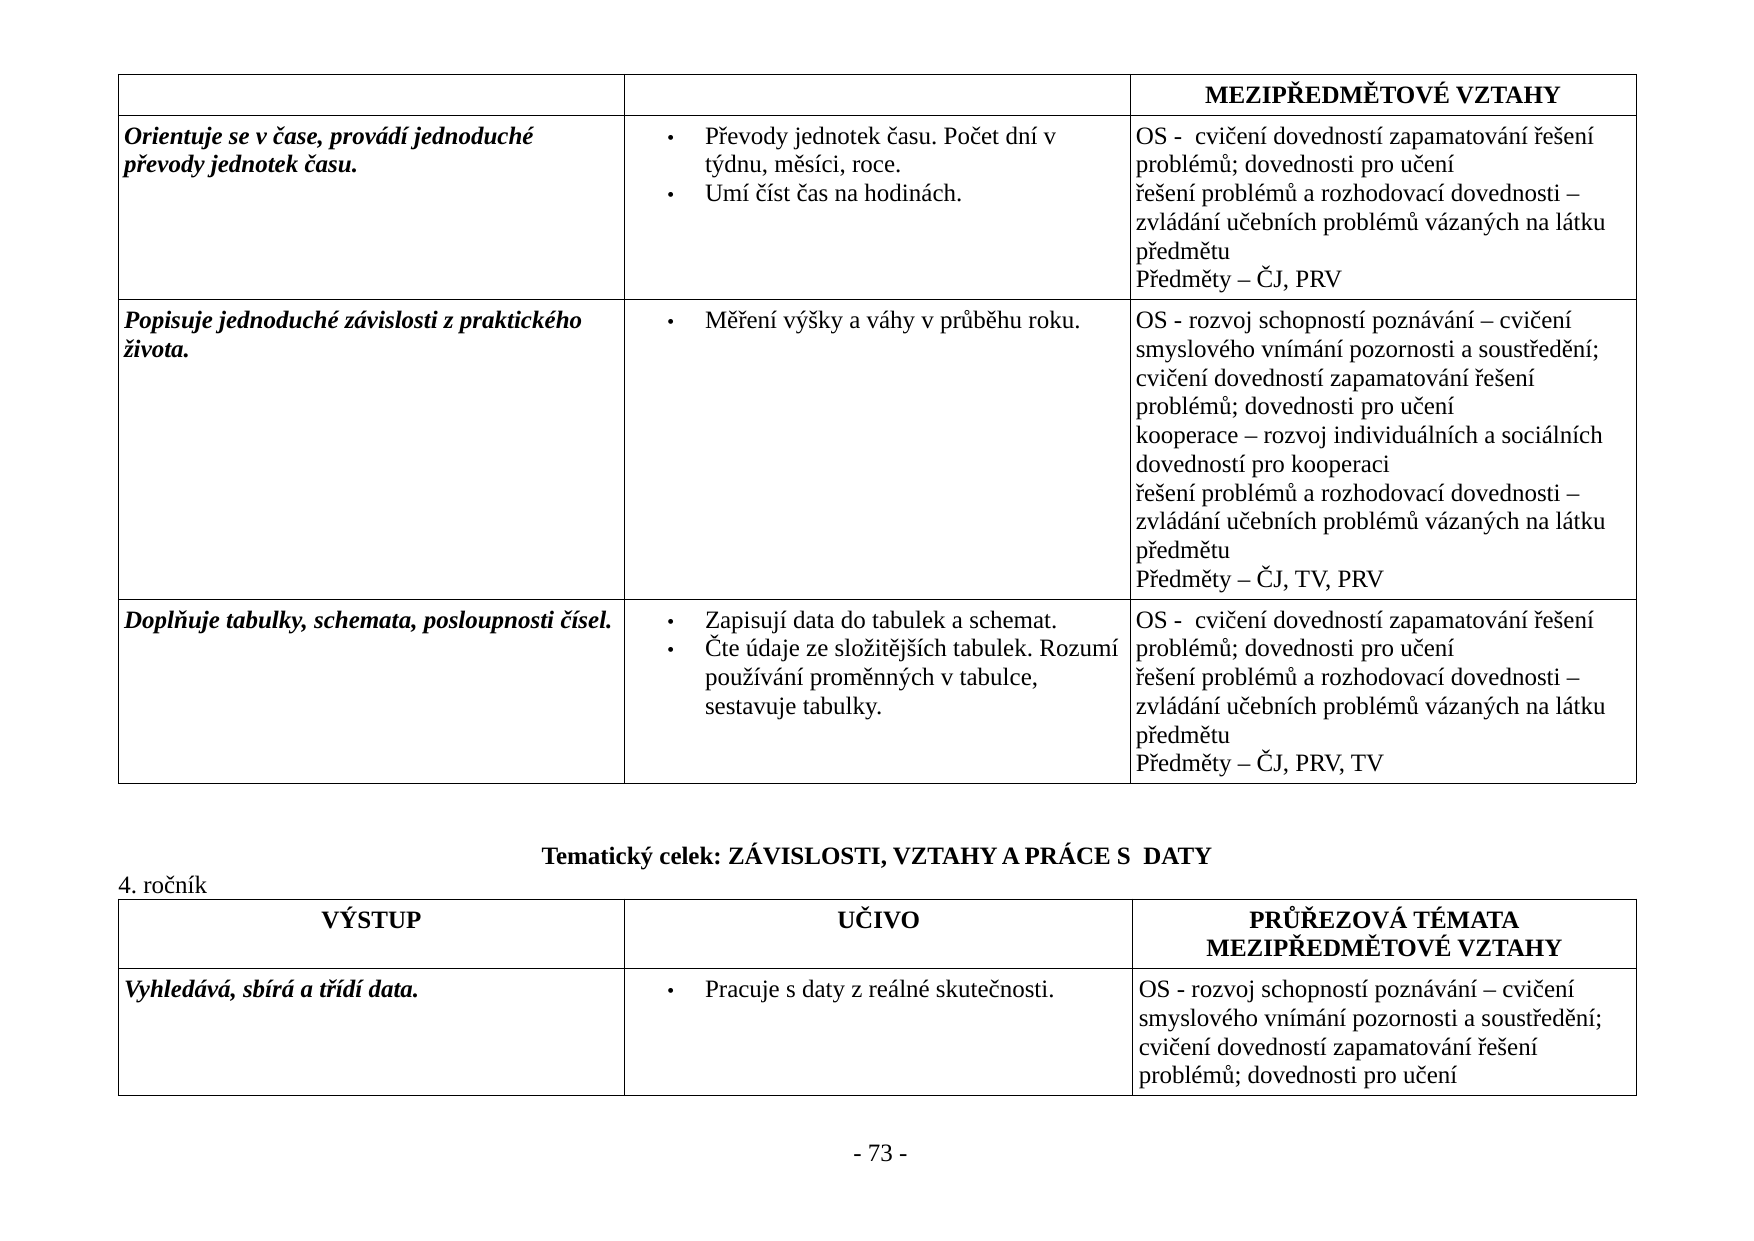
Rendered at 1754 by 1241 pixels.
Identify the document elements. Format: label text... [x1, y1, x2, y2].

table_header [625, 75, 1130, 114]
table_cell Popisuje jednoduché závislosti z praktického života. [119, 300, 624, 598]
text 4. ročník [118, 870, 1636, 898]
table_cell Doplňuje tabulky, schemata, posloupnosti čísel. [119, 600, 624, 783]
table_cell OS - rozvoj schopností poznávání – cvičení smyslového vnímání pozornosti a soustředění; cvičení dovedností zapamatování řešení problémů; dovednosti pro učení [1133, 969, 1636, 1095]
table_cell OS - cvičení dovedností zapamatování řešení problémů; dovednosti pro učení řešení problémů a rozhodovací dovednosti – zvládání učebních problémů vázaných na látku předmětu Předměty – ČJ, PRV [1131, 116, 1636, 299]
table_cell Převody jednotek času. Počet dní v týdnu, měsíci, roce. Umí číst čas na hodinách. [625, 116, 1130, 299]
table_cell Pracuje s daty z reálné skutečnosti. [625, 969, 1132, 1095]
table_cell Orientuje se v čase, provádí jednoduché převody jednotek času. [119, 116, 624, 299]
table_header UČIVO [625, 900, 1132, 968]
text Tematický celek: ZÁVISLOSTI, VZTAHY A PRÁCE S DATY [118, 841, 1636, 870]
table_header PRŮŘEZOVÁ TÉMATA MEZIPŘEDMĚTOVÉ VZTAHY [1133, 900, 1636, 968]
table_cell Zapisují data do tabulek a schemat. Čte údaje ze složitějších tabulek. Rozumí používání proměnných v tabulce, sestavuje tabulky. [625, 600, 1130, 783]
table_cell Vyhledává, sbírá a třídí data. [119, 969, 624, 1095]
table_cell OS - rozvoj schopností poznávání – cvičení smyslového vnímání pozornosti a soustředění; cvičení dovedností zapamatování řešení problémů; dovednosti pro učení kooperace – rozvoj individuálních a sociálních dovedností pro kooperaci řešení problémů a rozhodovací dovednosti – zvládání učebních problémů vázaných na látku předmětu Předměty – ČJ, TV, PRV [1131, 300, 1636, 598]
table_cell Měření výšky a váhy v průběhu roku. [625, 300, 1130, 598]
table_header MEZIPŘEDMĚTOVÉ VZTAHY [1131, 75, 1636, 114]
table_cell OS - cvičení dovedností zapamatování řešení problémů; dovednosti pro učení řešení problémů a rozhodovací dovednosti – zvládání učebních problémů vázaných na látku předmětu Předměty – ČJ, PRV, TV [1131, 600, 1636, 783]
table_header [119, 75, 624, 114]
table_header VÝSTUP [119, 900, 624, 968]
